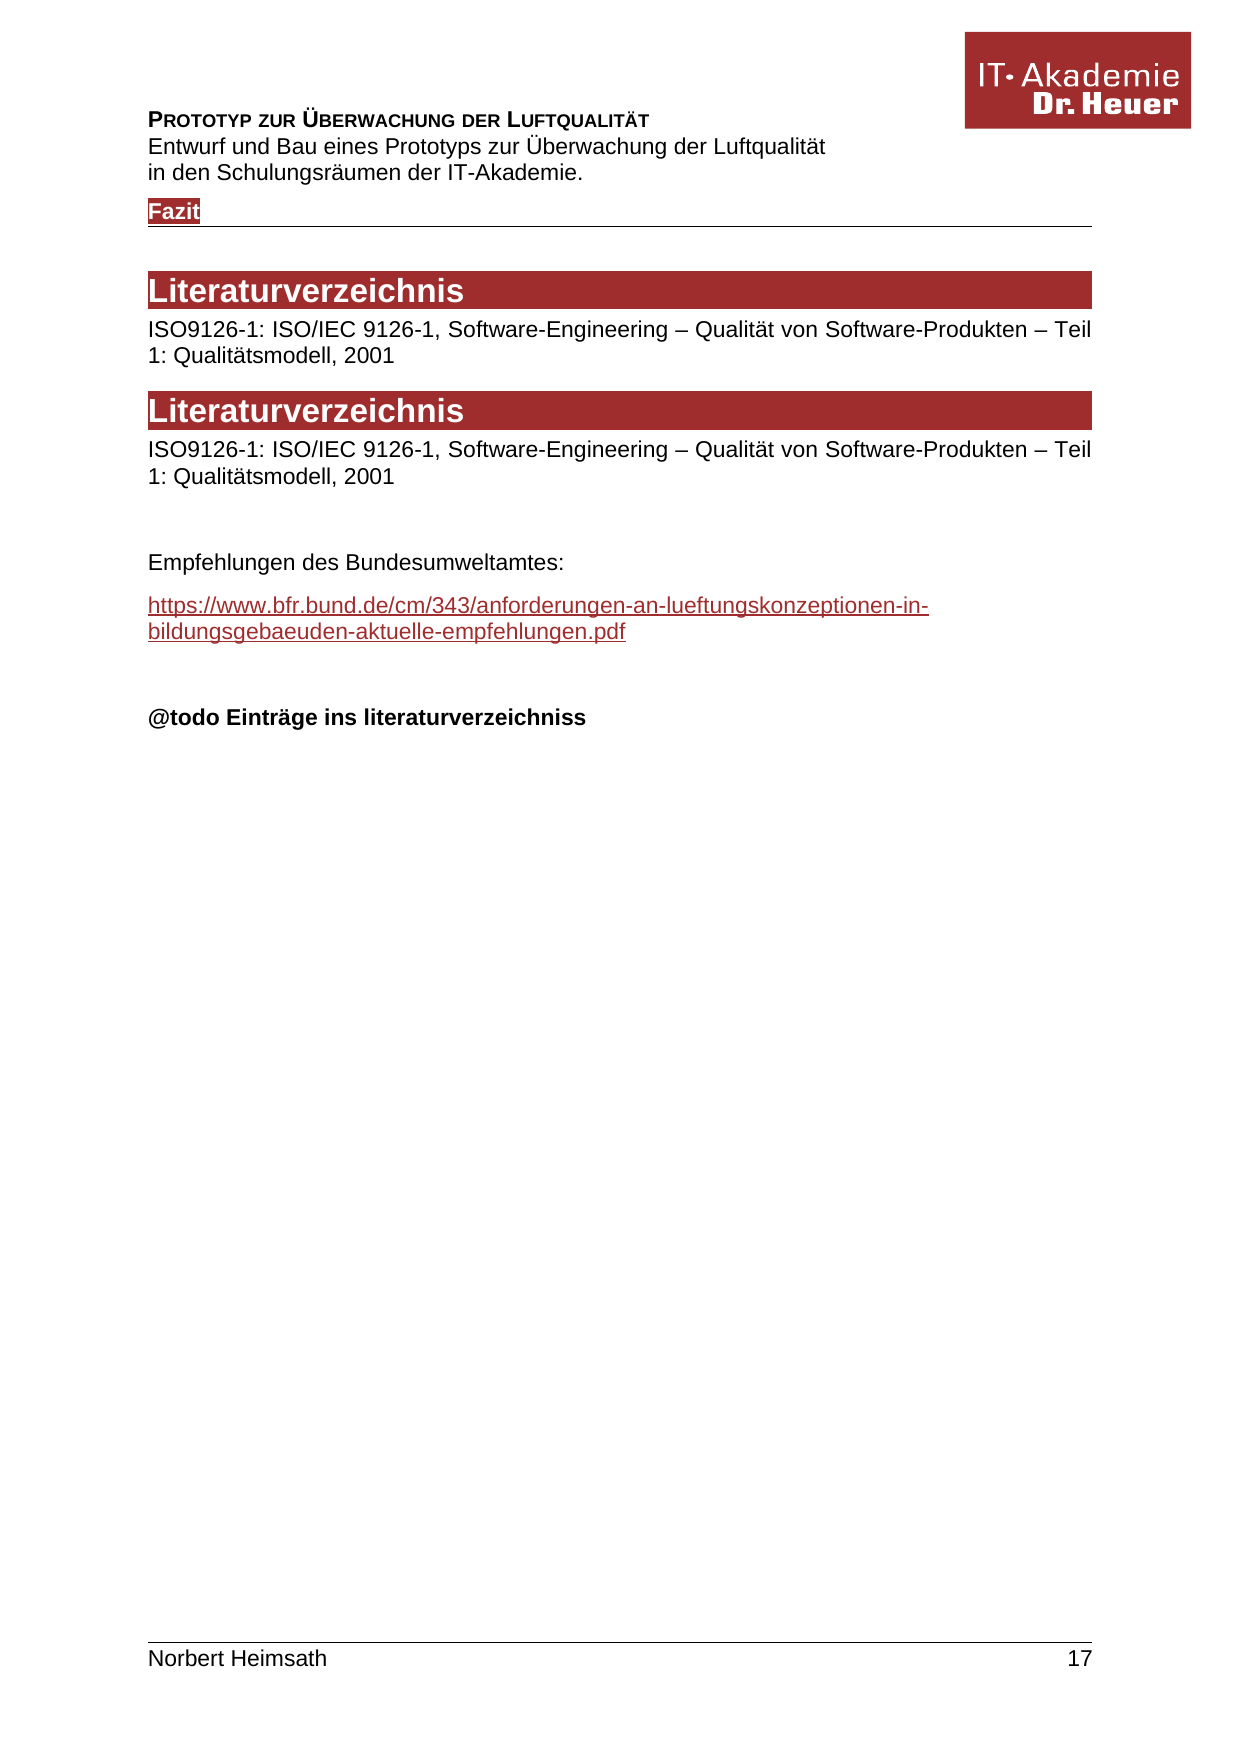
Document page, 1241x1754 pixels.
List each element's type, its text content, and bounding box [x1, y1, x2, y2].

subtitle Literaturverzeichnis [148, 391, 1092, 430]
subtitle Literaturverzeichnis [148, 271, 1092, 309]
text @todo Einträge ins literaturverzeichniss [148, 704, 1092, 730]
text https://www.bfr.bund.de/cm/343/anforderungen-an-lueftungskonzeptionen-in-bildungsgebaeuden-aktuelle-empfehlungen.pdf [148, 592, 1092, 644]
text Empfehlungen des Bundesumweltamtes: [148, 549, 1092, 575]
text ISO9126-1: ISO/IEC 9126-1, Software-Engineering – Qualität von Software-Produkten – Teil 1: Qualitätsmodell, 2001 [148, 436, 1092, 489]
text ISO9126-1: ISO/IEC 9126-1, Software-Engineering – Qualität von Software-Produkten – Teil 1: Qualitätsmodell, 2001 [148, 316, 1092, 368]
